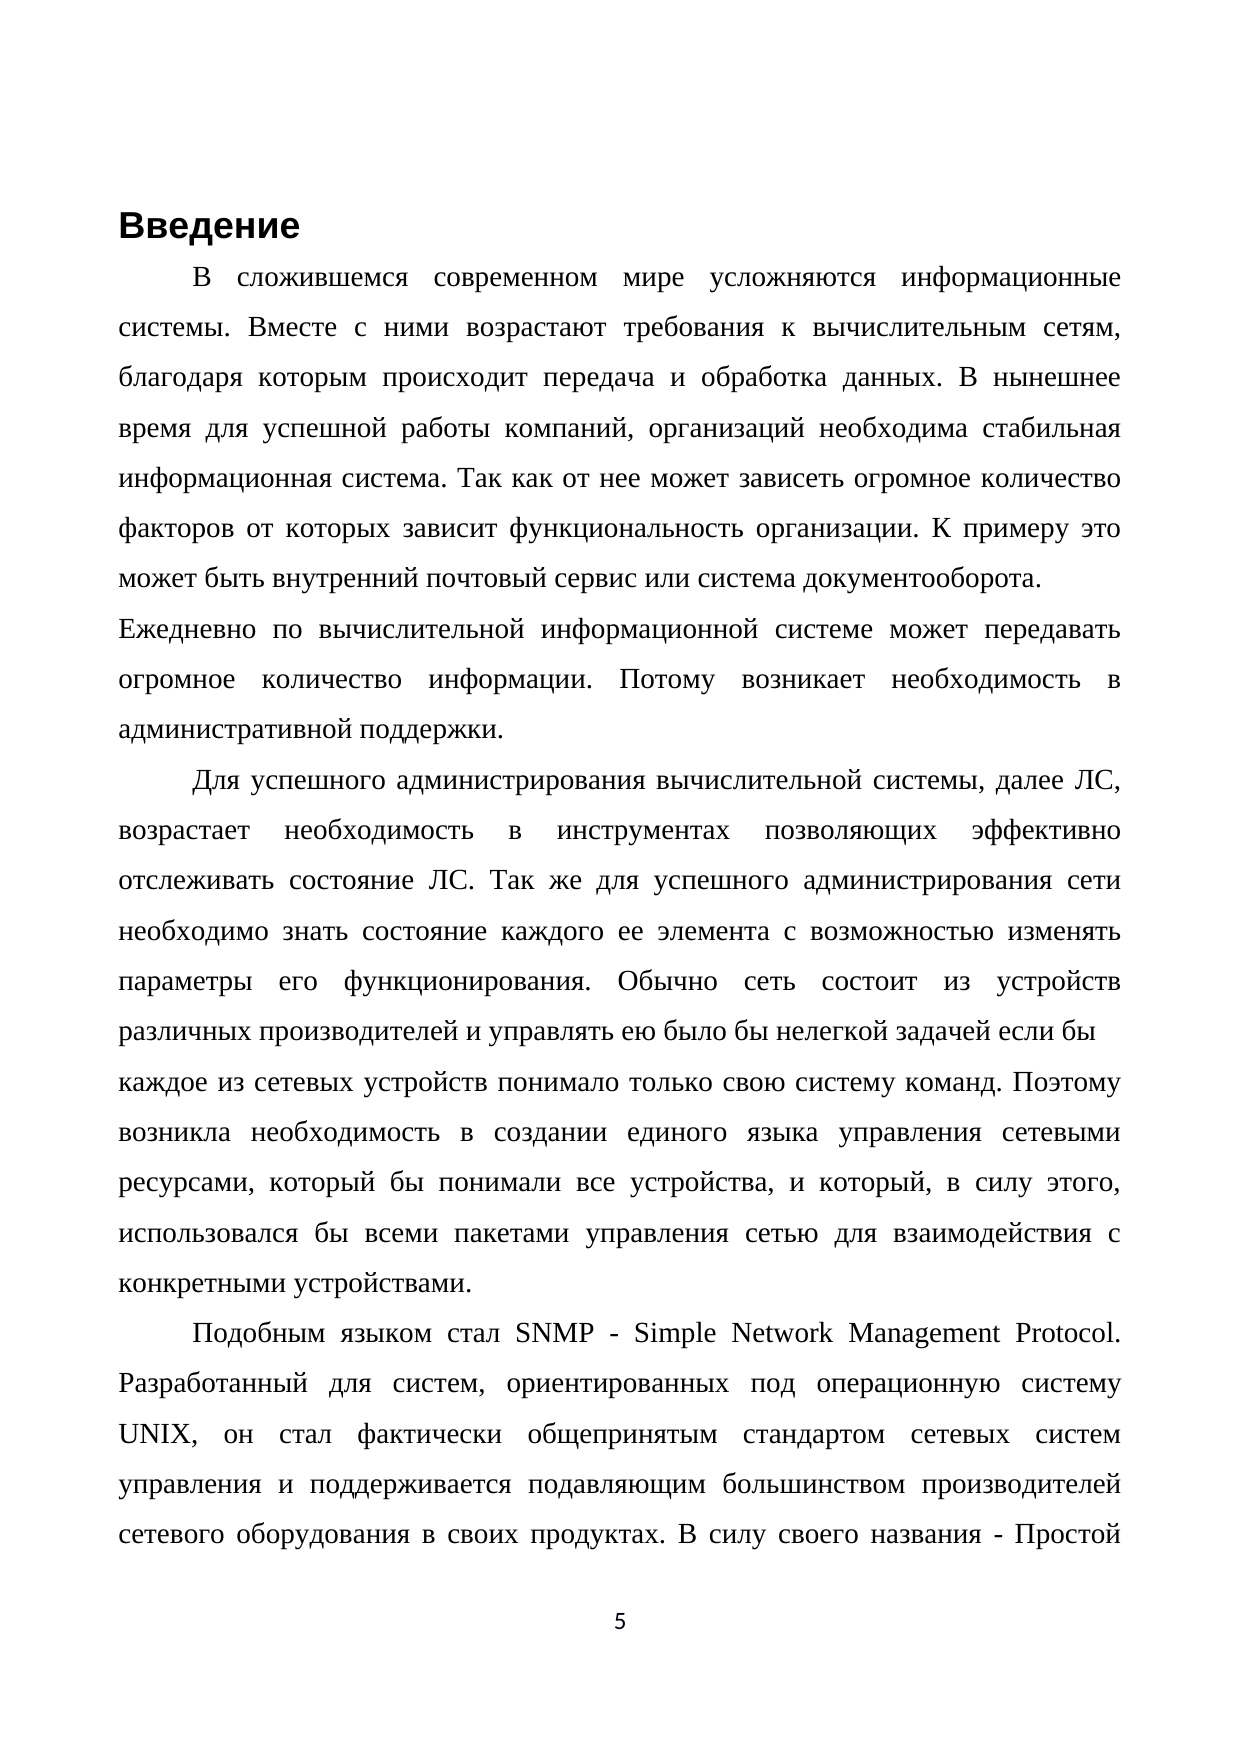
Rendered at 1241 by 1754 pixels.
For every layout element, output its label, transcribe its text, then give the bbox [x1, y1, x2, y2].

text В сложившемся современном мире усложняются информационные системы. Вместе с ними возрастают требования к вычислительным сетям, благодаря которым происходит передача и обработка данных. В нынешнее время для успешной работы компаний, организаций необходима стабильная информационная система. Так как от нее может зависеть огромное количество факторов от которых зависит функциональность организации. К примеру это может быть внутренний почтовый сервис или система документооборота. [118, 259, 1122, 594]
text Подобным языком стал SNMP - Simple Network Management Protocol. Разработанный для систем, ориентированных под операционную систему UNIX, он стал фактически общепринятым стандартом сетевых систем управления и поддерживается подавляющим большинством производителей сетевого оборудования в своих продуктах. В силу своего названия - Простой [118, 1315, 1122, 1550]
text Для успешного администрирования вычислительной системы, далее ЛС, возрастает необходимость в инструментах позволяющих эффективно отслеживать состояние ЛС. Так же для успешного администрирования сети необходимо знать состояние каждого ее элемента с возможностью изменять параметры его функционирования. Обычно сеть состоит из устройств различных производителей и управлять ею было бы нелегкой задачей если бы [118, 762, 1122, 1047]
text каждое из сетевых устройств понимало только свою систему команд. Поэтому возникла необходимость в создании единого языка управления сетевыми ресурсами, который бы понимали все устройства, и который, в силу этого, использовался бы всеми пакетами управления сетью для взаимодействия с конкретными устройствами. [118, 1064, 1122, 1298]
subtitle Введение [118, 203, 1122, 246]
text Ежедневно по вычислительной информационной системе может передавать огромное количество информации. Потому возникает необходимость в административной поддержки. [118, 611, 1122, 745]
